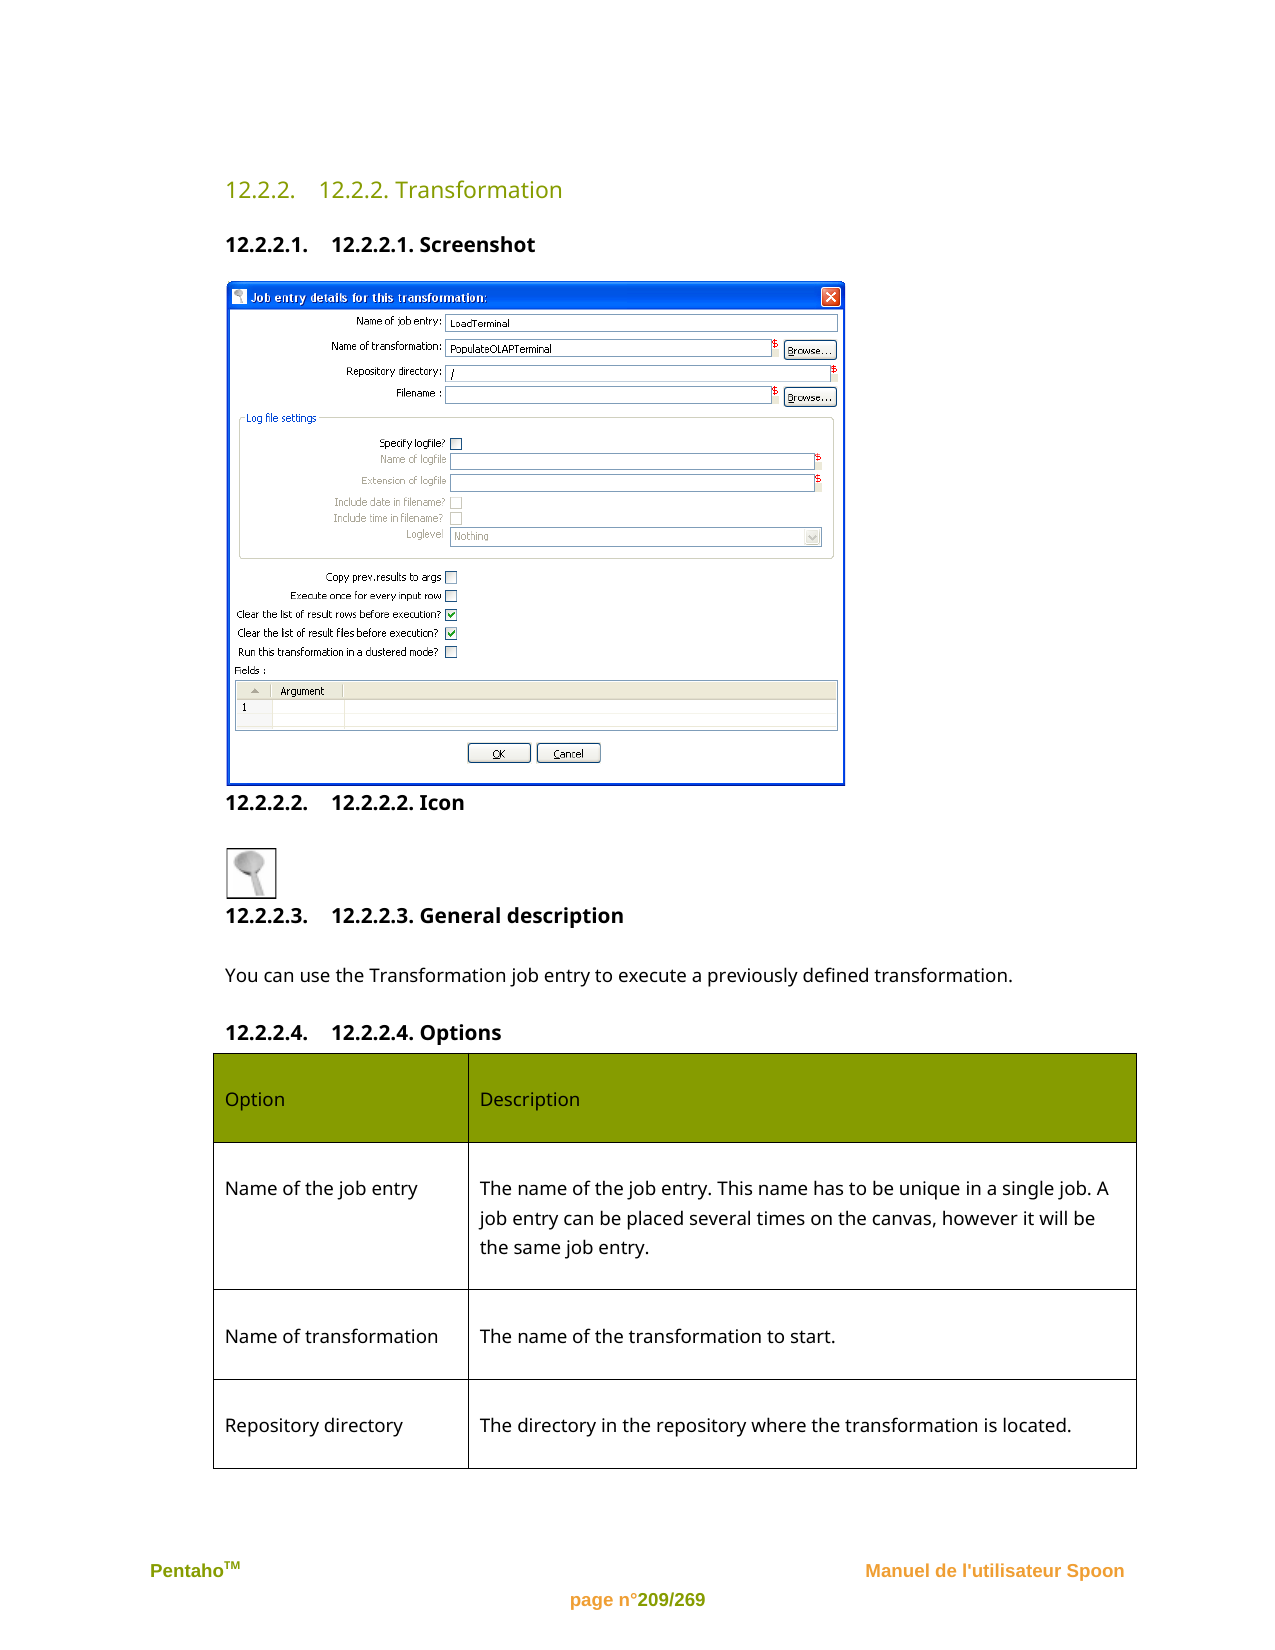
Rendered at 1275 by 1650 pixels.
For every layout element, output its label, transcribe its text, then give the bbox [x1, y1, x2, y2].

subtitle 12.2.2.1. Screenshot [225, 229, 1125, 258]
table_cell The name of the job entry. This name has to be unique in a single job. A job entry can be placed several times on the canvas, however it will be the same job entry. [469, 1143, 1136, 1289]
table_cell The directory in the repository where the transformation is located. [469, 1380, 1136, 1468]
text You can use the Transformation job entry to execute a previously defined transformation. [225, 959, 1125, 988]
subtitle 12.2.2.3. General description [225, 901, 1125, 929]
table_cell Name of the job entry [214, 1143, 468, 1289]
table_header Description [469, 1054, 1136, 1142]
picture [226, 848, 277, 899]
table_cell Name of transformation [214, 1290, 468, 1378]
table_cell The name of the transformation to start. [469, 1290, 1136, 1378]
picture [226, 281, 846, 786]
table_header Option [214, 1054, 468, 1142]
subtitle 12.2.2.4. Options [225, 1017, 1125, 1046]
subtitle 12.2.2.2. Icon [225, 789, 1125, 817]
subtitle 12.2.2. Transformation [225, 175, 1125, 204]
table_cell Repository directory [214, 1380, 468, 1468]
